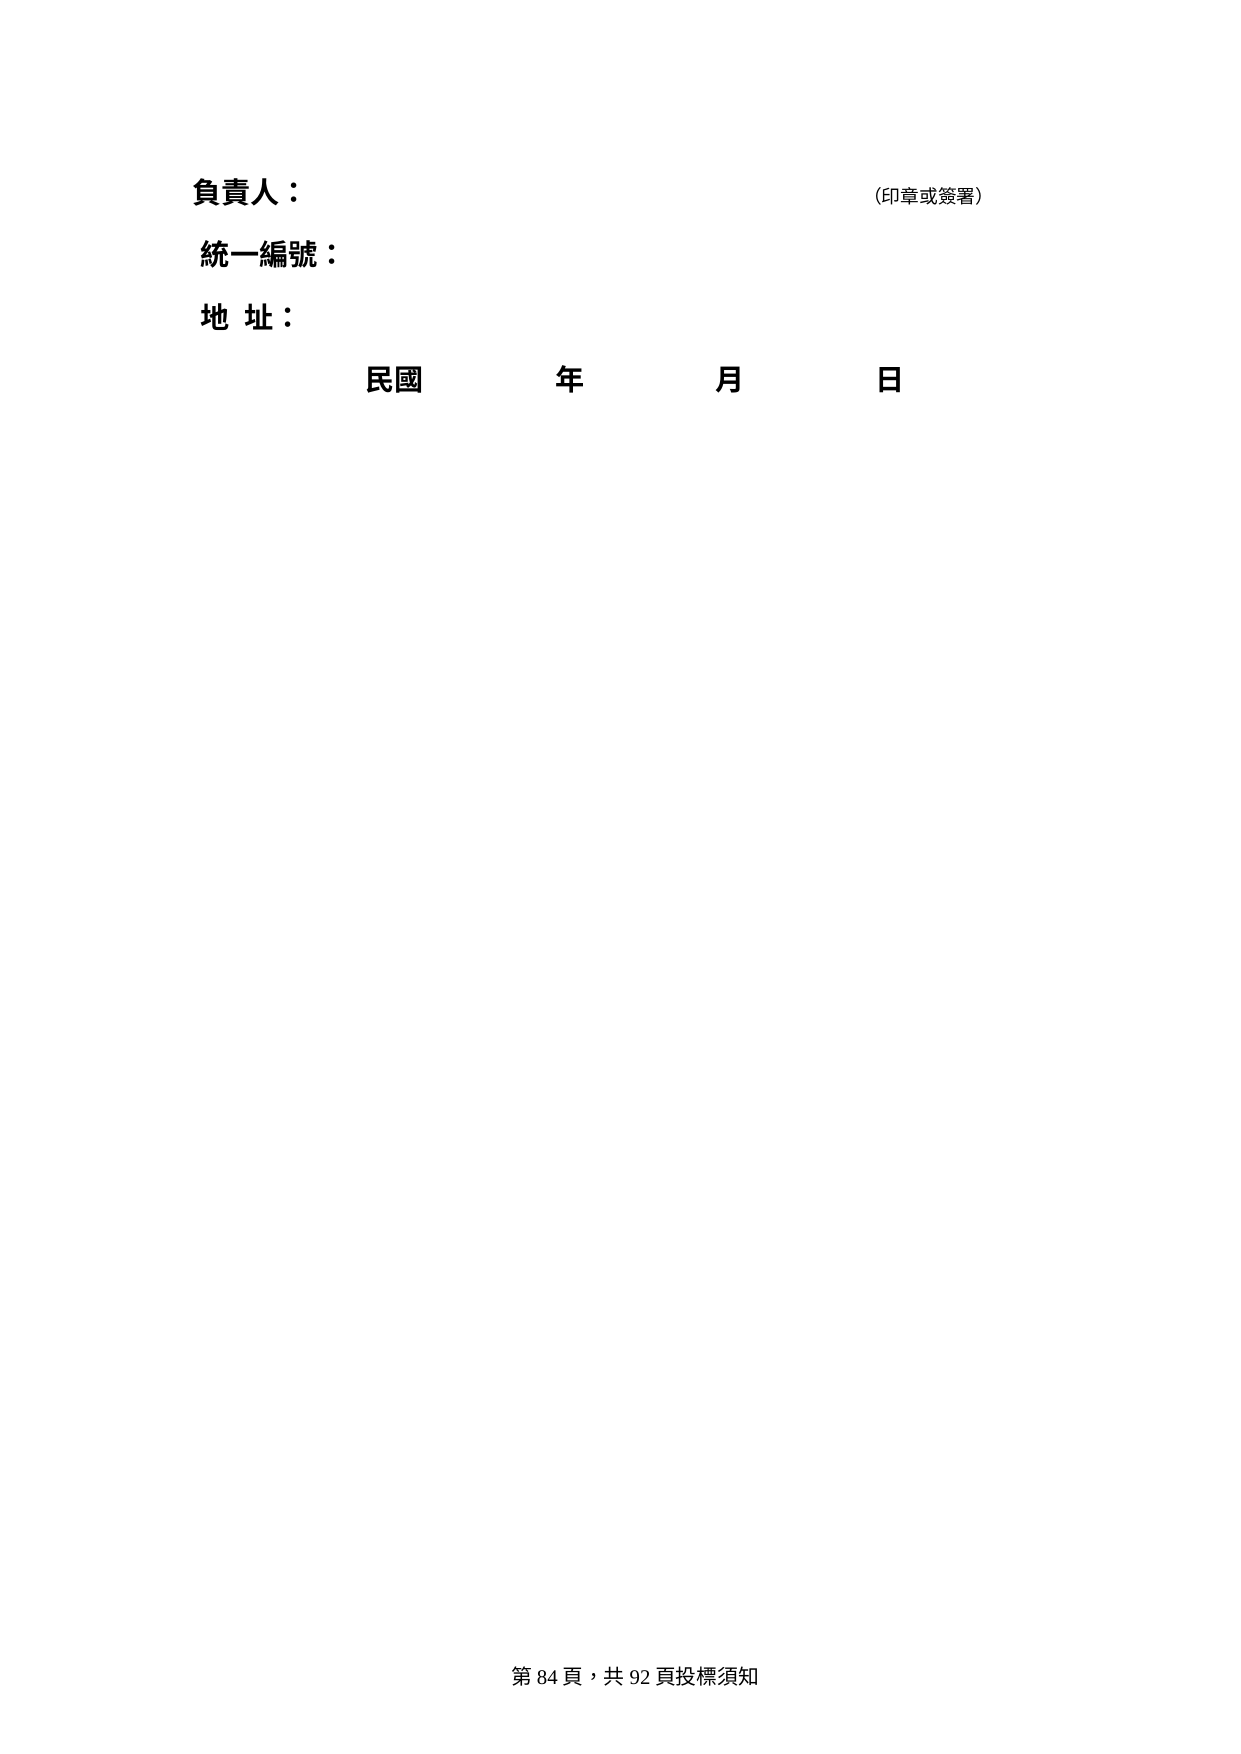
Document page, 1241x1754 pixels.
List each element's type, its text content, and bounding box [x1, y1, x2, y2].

text 負責人： （印章或簽署） [118, 149, 1152, 211]
text 地 址： [118, 274, 1152, 336]
text 統一編號： [118, 211, 1152, 274]
text 民國 年 月 日 [118, 336, 1152, 399]
